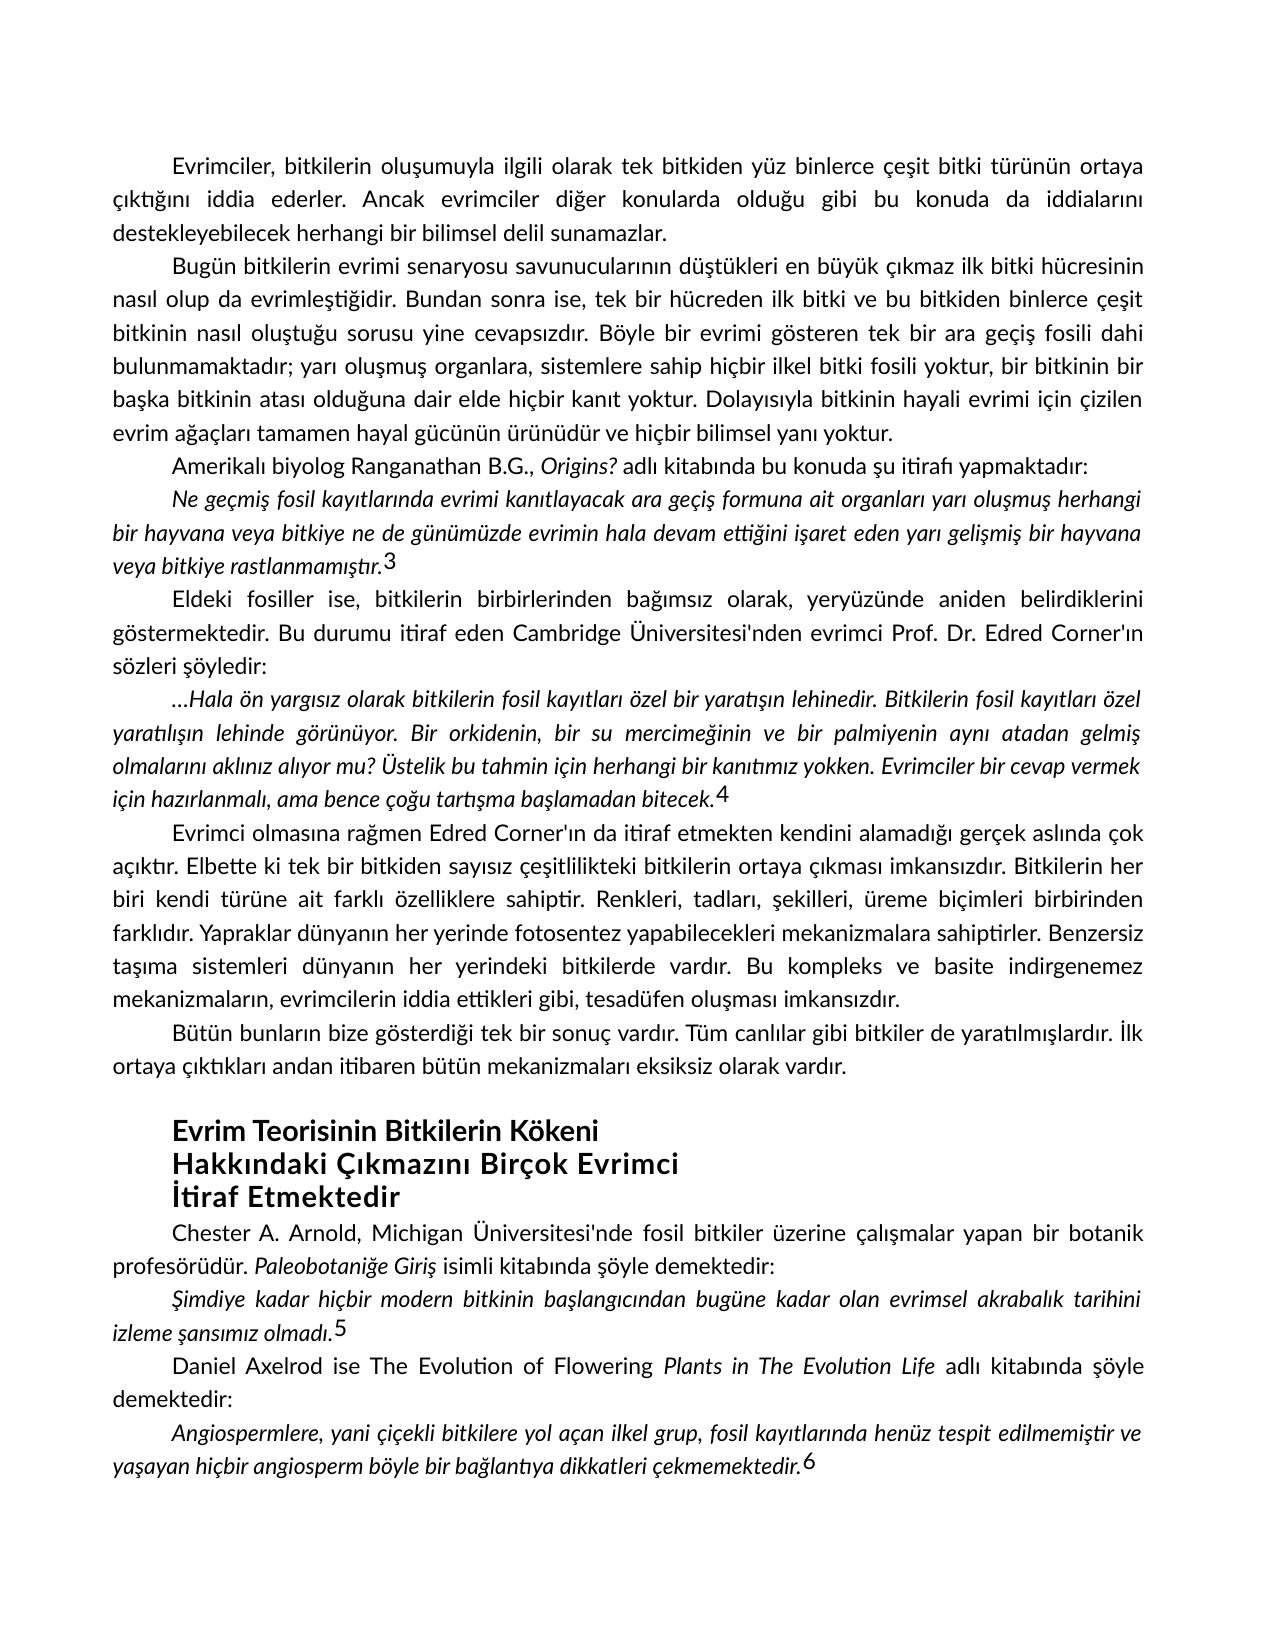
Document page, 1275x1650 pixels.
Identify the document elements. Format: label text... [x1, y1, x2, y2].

text …Hala ön yargısız olarak bitkilerin fosil kayıtları özel bir yaratışın lehinedir. Bitkilerin fosil kayıtları özel yaratılışın lehinde görünüyor. Bir orkidenin, bir su mercimeğinin ve bir palmiyenin aynı atadan gelmiş olmalarını aklınız alıyor mu? Üstelik bu tahmin için herhangi bir kanıtımız yokken. Evrimciler bir cevap vermek için hazırlanmalı, ama bence çoğu tartışma başlamadan bitecek.4 [112, 681, 1145, 814]
text Ne geçmiş fosil kayıtlarında evrimi kanıtlayacak ara geçiş formuna ait organları yarı oluşmuş herhangi bir hayvana veya bitkiye ne de günümüzde evrimin hala devam ettiğini işaret eden yarı gelişmiş bir hayvana veya bitkiye rastlanmamıştır.3 [112, 481, 1145, 581]
text Evrim Teorisinin Bitkilerin Kökeni [112, 1114, 1145, 1148]
text Daniel Axelrod ise The Evolution of Flowering Plants in The Evolution Life adlı kitabında şöyle demektedir: [112, 1348, 1145, 1414]
text Hakkındaki Çıkmazını Birçok Evrimci [112, 1148, 1145, 1181]
text Şimdiye kadar hiçbir modern bitkinin başlangıcından bugüne kadar olan evrimsel akrabalık tarihini izleme şansımız olmadı.5 [112, 1281, 1145, 1348]
text Evrimciler, bitkilerin oluşumuyla ilgili olarak tek bitkiden yüz binlerce çeşit bitki türünün ortaya çıktığını iddia ederler. Ancak evrimciler diğer konularda olduğu gibi bu konuda da iddialarını destekleyebilecek herhangi bir bilimsel delil sunamazlar. [112, 148, 1145, 248]
text Chester A. Arnold, Michigan Üniversitesi'nde fosil bitkiler üzerine çalışmalar yapan bir botanik profesörüdür. Paleobotaniğe Giriş isimli kitabında şöyle demektedir: [112, 1214, 1145, 1281]
text Bugün bitkilerin evrimi senaryosu savunucularının düştükleri en büyük çıkmaz ilk bitki hücresinin nasıl olup da evrimleştiğidir. Bundan sonra ise, tek bir hücreden ilk bitki ve bu bitkiden binlerce çeşit bitkinin nasıl oluştuğu sorusu yine cevapsızdır. Böyle bir evrimi gösteren tek bir ara geçiş fosili dahi bulunmamaktadır; yarı oluşmuş organlara, sistemlere sahip hiçbir ilkel bitki fosili yoktur, bir bitkinin bir başka bitkinin atası olduğuna dair elde hiçbir kanıt yoktur. Dolayısıyla bitkinin hayali evrimi için çizilen evrim ağaçları tamamen hayal gücünün ürünüdür ve hiçbir bilimsel yanı yoktur. [112, 248, 1145, 448]
text Angiospermlere, yani çiçekli bitkilere yol açan ilkel grup, fosil kayıtlarında henüz tespit edilmemiştir ve yaşayan hiçbir angiosperm böyle bir bağlantıya dikkatleri çekmemektedir.6 [112, 1414, 1145, 1481]
text Evrimci olmasına rağmen Edred Corner'ın da itiraf etmekten kendini alamadığı gerçek aslında çok açıktır. Elbette ki tek bir bitkiden sayısız çeşitlilikteki bitkilerin ortaya çıkması imkansızdır. Bitkilerin her biri kendi türüne ait farklı özelliklere sahiptir. Renkleri, tadları, şekilleri, üreme biçimleri birbirinden farklıdır. Yapraklar dünyanın her yerinde fotosentez yapabilecekleri mekanizmalara sahiptirler. Benzersiz taşıma sistemleri dünyanın her yerindeki bitkilerde vardır. Bu kompleks ve basite indirgenemez mekanizmaların, evrimcilerin iddia ettikleri gibi, tesadüfen oluşması imkansızdır. [112, 814, 1145, 1014]
text Amerikalı biyolog Ranganathan B.G., Origins? adlı kitabında bu konuda şu itirafı yapmaktadır: [112, 448, 1145, 481]
text İtiraf Etmektedir [112, 1181, 1145, 1214]
text Bütün bunların bize gösterdiği tek bir sonuç vardır. Tüm canlılar gibi bitkiler de yaratılmışlardır. İlk ortaya çıktıkları andan itibaren bütün mekanizmaları eksiksiz olarak vardır. [112, 1014, 1145, 1081]
text Eldeki fosiller ise, bitkilerin birbirlerinden bağımsız olarak, yeryüzünde aniden belirdiklerini göstermektedir. Bu durumu itiraf eden Cambridge Üniversitesi'nden evrimci Prof. Dr. Edred Corner'ın sözleri şöyledir: [112, 581, 1145, 681]
